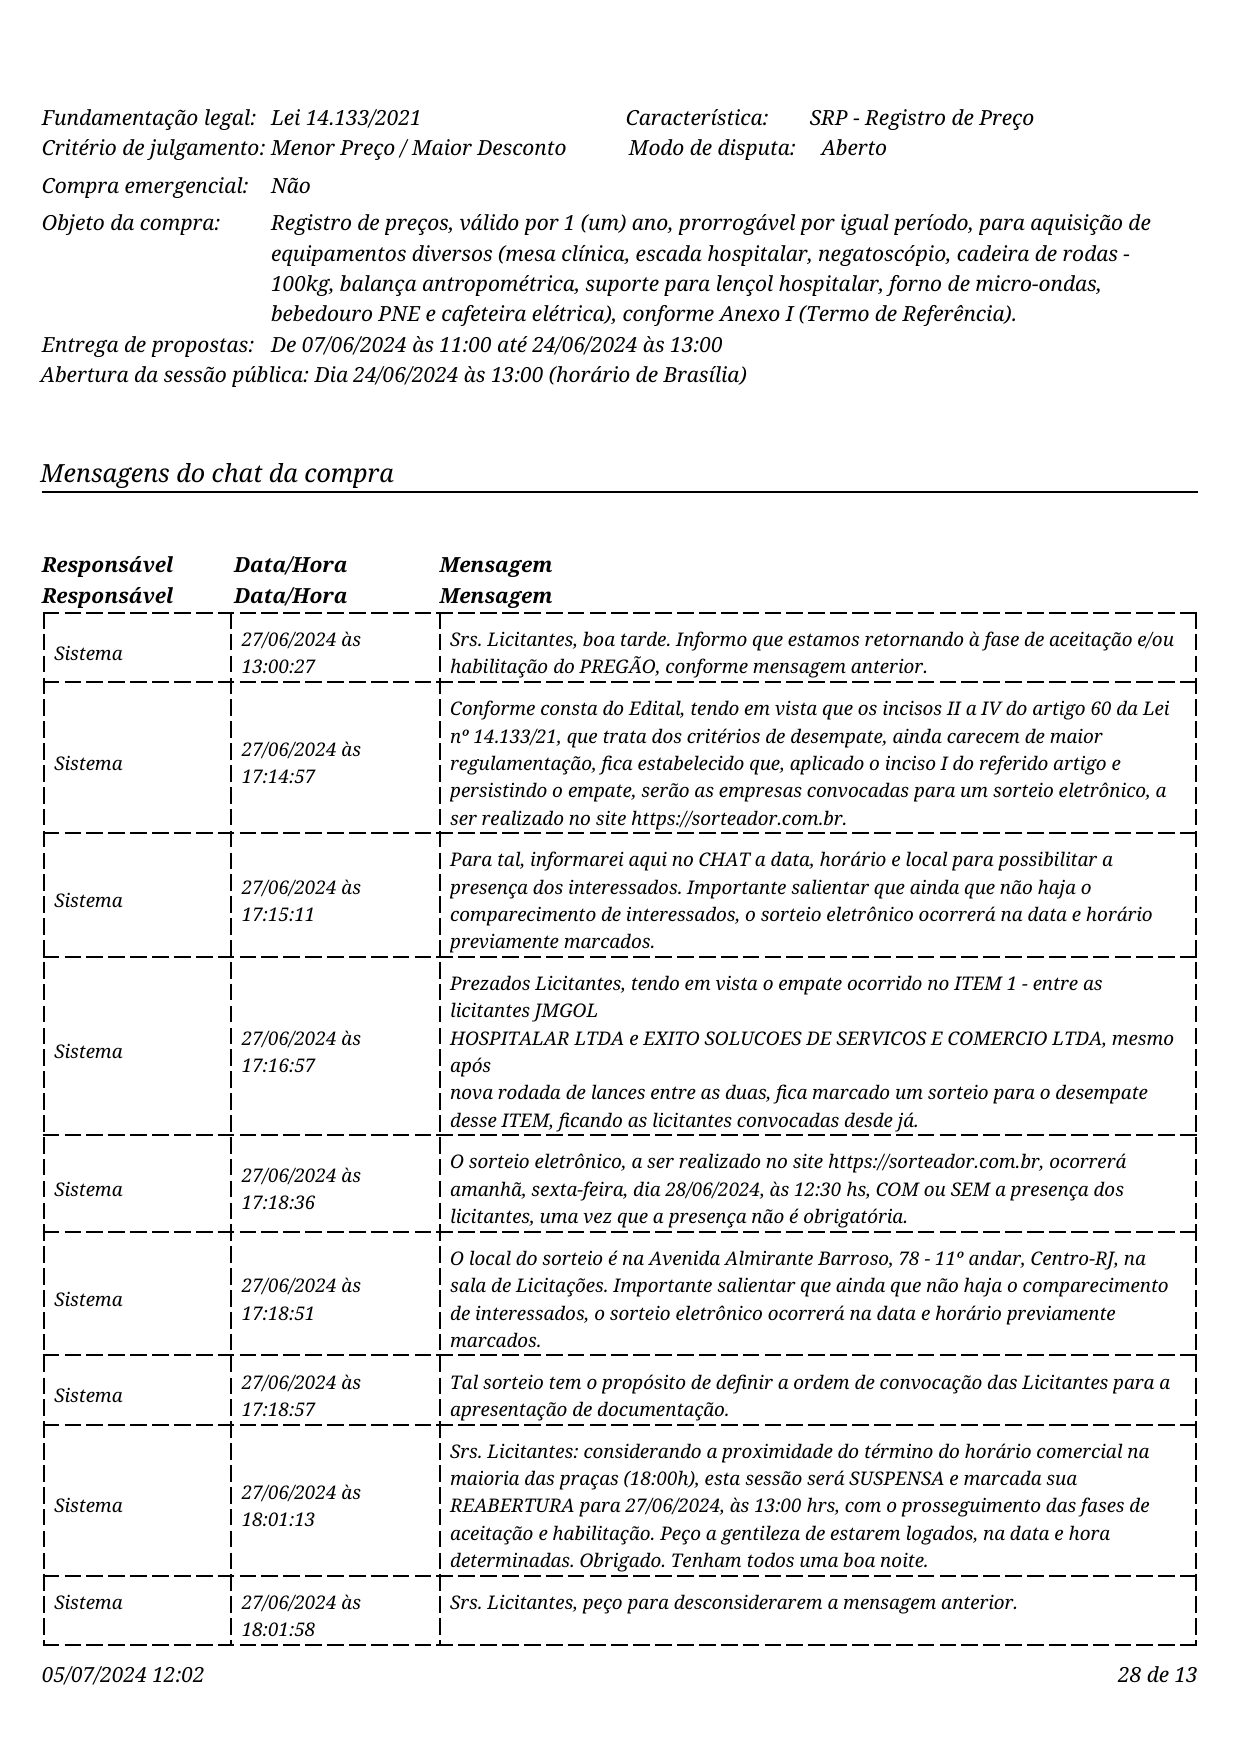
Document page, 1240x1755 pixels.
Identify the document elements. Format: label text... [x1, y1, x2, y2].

table_cell 27/06/2024 às 17:15:11 [231, 832, 439, 956]
table_cell 27/06/2024 às 18:01:58 [231, 1575, 439, 1644]
table_cell De 07/06/2024 às 11:00 até 24/06/2024 às 13:00 [271, 330, 1196, 360]
table_cell Srs. Licitantes, peço para desconsiderarem a mensagem anterior. [440, 1575, 1196, 1644]
table_cell 27/06/2024 às 17:18:57 [231, 1354, 439, 1423]
table_cell Srs. Licitantes: considerando a proximidade do término do horário comercial na maioria das praças (18:00h), esta sessão será SUSPENSA e marcada sua REABERTURA para 27/06/2024, às 13:00 hrs, com o prosseguimento das fases de aceitação e habilitação. Peço a gentileza de estarem logados, na data e hora determinadas. Obrigado. Tenham todos uma boa noite. [440, 1424, 1196, 1574]
table_cell Prezados Licitantes, tendo em vista o empate ocorrido no ITEM 1 - entre as licitantes JMGOL HOSPITALAR LTDA e EXITO SOLUCOES DE SERVICOS E COMERCIO LTDA, mesmo após nova rodada de lances entre as duas, fica marcado um sorteio para o desempate desse ITEM, ficando as licitantes convocadas desde já. [440, 956, 1196, 1134]
table_cell 27/06/2024 às 17:18:36 [231, 1134, 439, 1231]
table_cell Registro de preços, válido por 1 (um) ano, prorrogável por igual período, para aquisição de equipamentos diversos (mesa clínica, escada hospitalar, negatoscópio, cadeira de rodas - 100kg, balança antropométrica, suporte para lençol hospitalar, forno de micro-ondas, bebedouro PNE e cafeteira elétrica), conforme Anexo I (Termo de Referência). [271, 208, 1196, 330]
table_cell Para tal, informarei aqui no CHAT a data, horário e local para possibilitar a presença dos interessados. Importante salientar que ainda que não haja o comparecimento de interessados, o sorteio eletrônico ocorrerá na data e horário previamente marcados. [440, 832, 1196, 956]
table_cell Sistema [44, 1424, 231, 1574]
table_cell O local do sorteio é na Avenida Almirante Barroso, 78 - 11º andar, Centro-RJ, na sala de Licitações. Importante salientar que ainda que não haja o comparecimento de interessados, o sorteio eletrônico ocorrerá na data e horário previamente marcados. [440, 1231, 1196, 1354]
table_cell Sistema [44, 1575, 231, 1644]
table_cell Tal sorteio tem o propósito de definir a ordem de convocação das Licitantes para a apresentação de documentação. [440, 1354, 1196, 1423]
table_cell 27/06/2024 às 18:01:13 [231, 1424, 439, 1574]
table_cell Sistema [44, 1134, 231, 1231]
table_cell 27/06/2024 às 17:16:57 [231, 956, 439, 1134]
text Responsável Data/Hora Mensagem [42, 550, 1200, 579]
text Responsável Data/Hora Mensagem [42, 581, 1200, 609]
table_cell Objeto da compra: [42, 208, 271, 330]
table_header Sistema [44, 612, 231, 681]
table_cell Menor Preço / Maior Desconto Modo de disputa: Aberto [271, 133, 1196, 171]
table_cell Compra emergencial: [42, 171, 271, 208]
table_header Fundamentação legal: [42, 103, 271, 133]
text Mensagens do chat da compra [40, 455, 1200, 489]
table_cell O sorteio eletrônico, a ser realizado no site https://sorteador.com.br, ocorrerá amanhã, sexta-feira, dia 28/06/2024, às 12:30 hs, COM ou SEM a presença dos licitantes, uma vez que a presença não é obrigatória. [440, 1134, 1196, 1231]
table_cell Sistema [44, 956, 231, 1134]
table_cell Critério de julgamento: [42, 133, 271, 171]
table_cell Entrega de propostas: [42, 330, 271, 360]
table_cell Conforme consta do Edital, tendo em vista que os incisos II a IV do artigo 60 da Lei nº 14.133/21, que trata dos critérios de desempate, ainda carecem de maior regulamentação, fica estabelecido que, aplicado o inciso I do referido artigo e persistindo o empate, serão as empresas convocadas para um sorteio eletrônico, a ser realizado no site https://sorteador.com.br. [440, 681, 1196, 832]
table_header Lei 14.133/2021 Característica: SRP - Registro de Preço [271, 103, 1196, 133]
table_cell Não [271, 171, 1196, 208]
table_header Srs. Licitantes, boa tarde. Informo que estamos retornando à fase de aceitação e/ou habilitação do PREGÃO, conforme mensagem anterior. [440, 612, 1196, 681]
table_cell Sistema [44, 832, 231, 956]
table_header 27/06/2024 às 13:00:27 [231, 612, 439, 681]
table_cell 27/06/2024 às 17:14:57 [231, 681, 439, 832]
table_cell 27/06/2024 às 17:18:51 [231, 1231, 439, 1354]
table_cell Sistema [44, 681, 231, 832]
text Abertura da sessão pública: Dia 24/06/2024 às 13:00 (horário de Brasília) [40, 360, 1200, 388]
table_cell Sistema [44, 1231, 231, 1354]
table_cell Sistema [44, 1354, 231, 1423]
